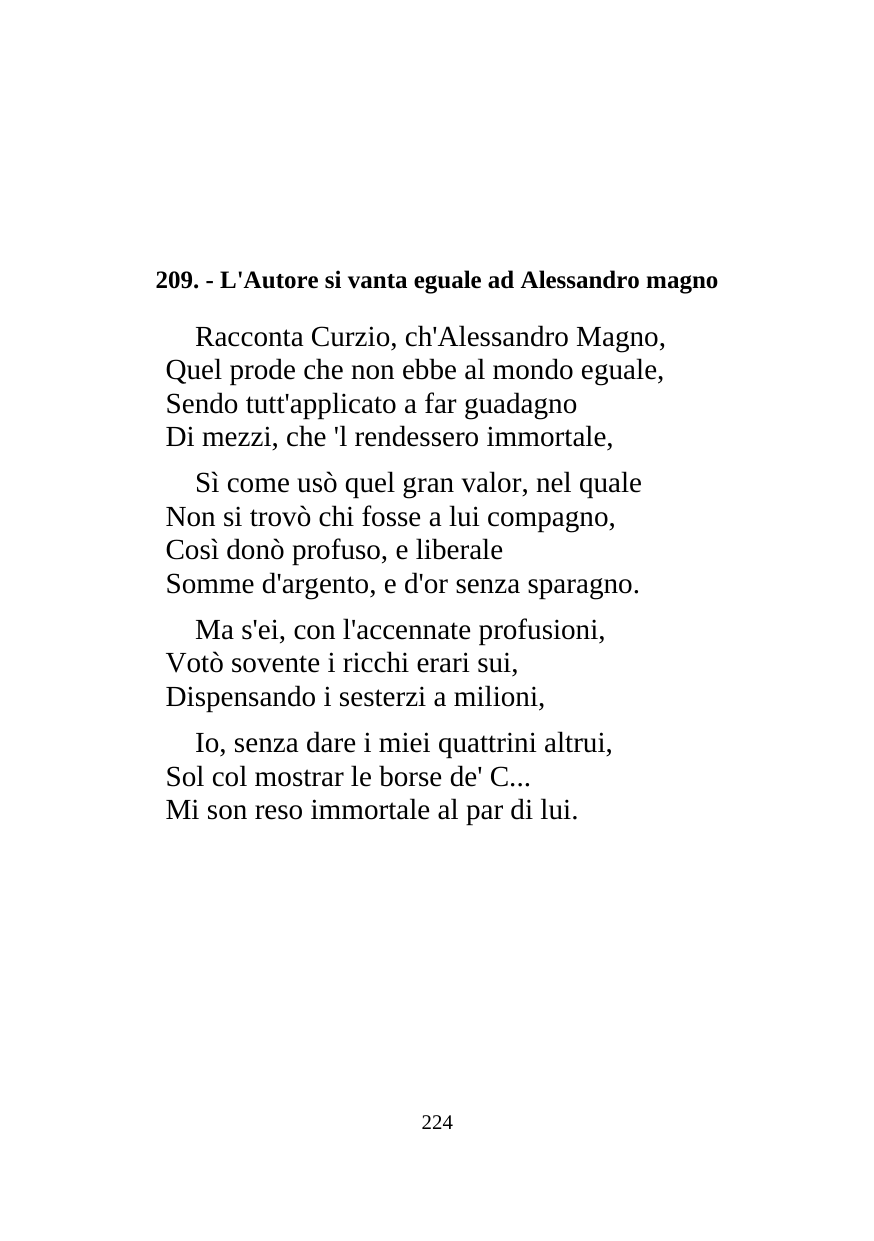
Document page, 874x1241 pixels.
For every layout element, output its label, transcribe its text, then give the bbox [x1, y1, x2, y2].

text Io, senza dare i miei quattrini altrui, Sol col mostrar le borse de' C... Mi son reso immortale al par di lui. [165, 725, 768, 826]
text 209. - L'Autore si vanta eguale ad Alessandro magno [106, 265, 768, 294]
text Ma s'ei, con l'accennate profusioni, Votò sovente i ricchi erari sui, Dispensando i sesterzi a milioni, [165, 612, 768, 713]
text Racconta Curzio, ch'Alessandro Magno, Quel prode che non ebbe al mondo eguale, Sendo tutt'applicato a far guadagno Di mezzi, che 'l rendessero immortale, [165, 319, 768, 453]
text Sì come usò quel gran valor, nel quale Non si trovò chi fosse a lui compagno, Così donò profuso, e liberale Somme d'argento, e d'or senza sparagno. [165, 465, 768, 599]
